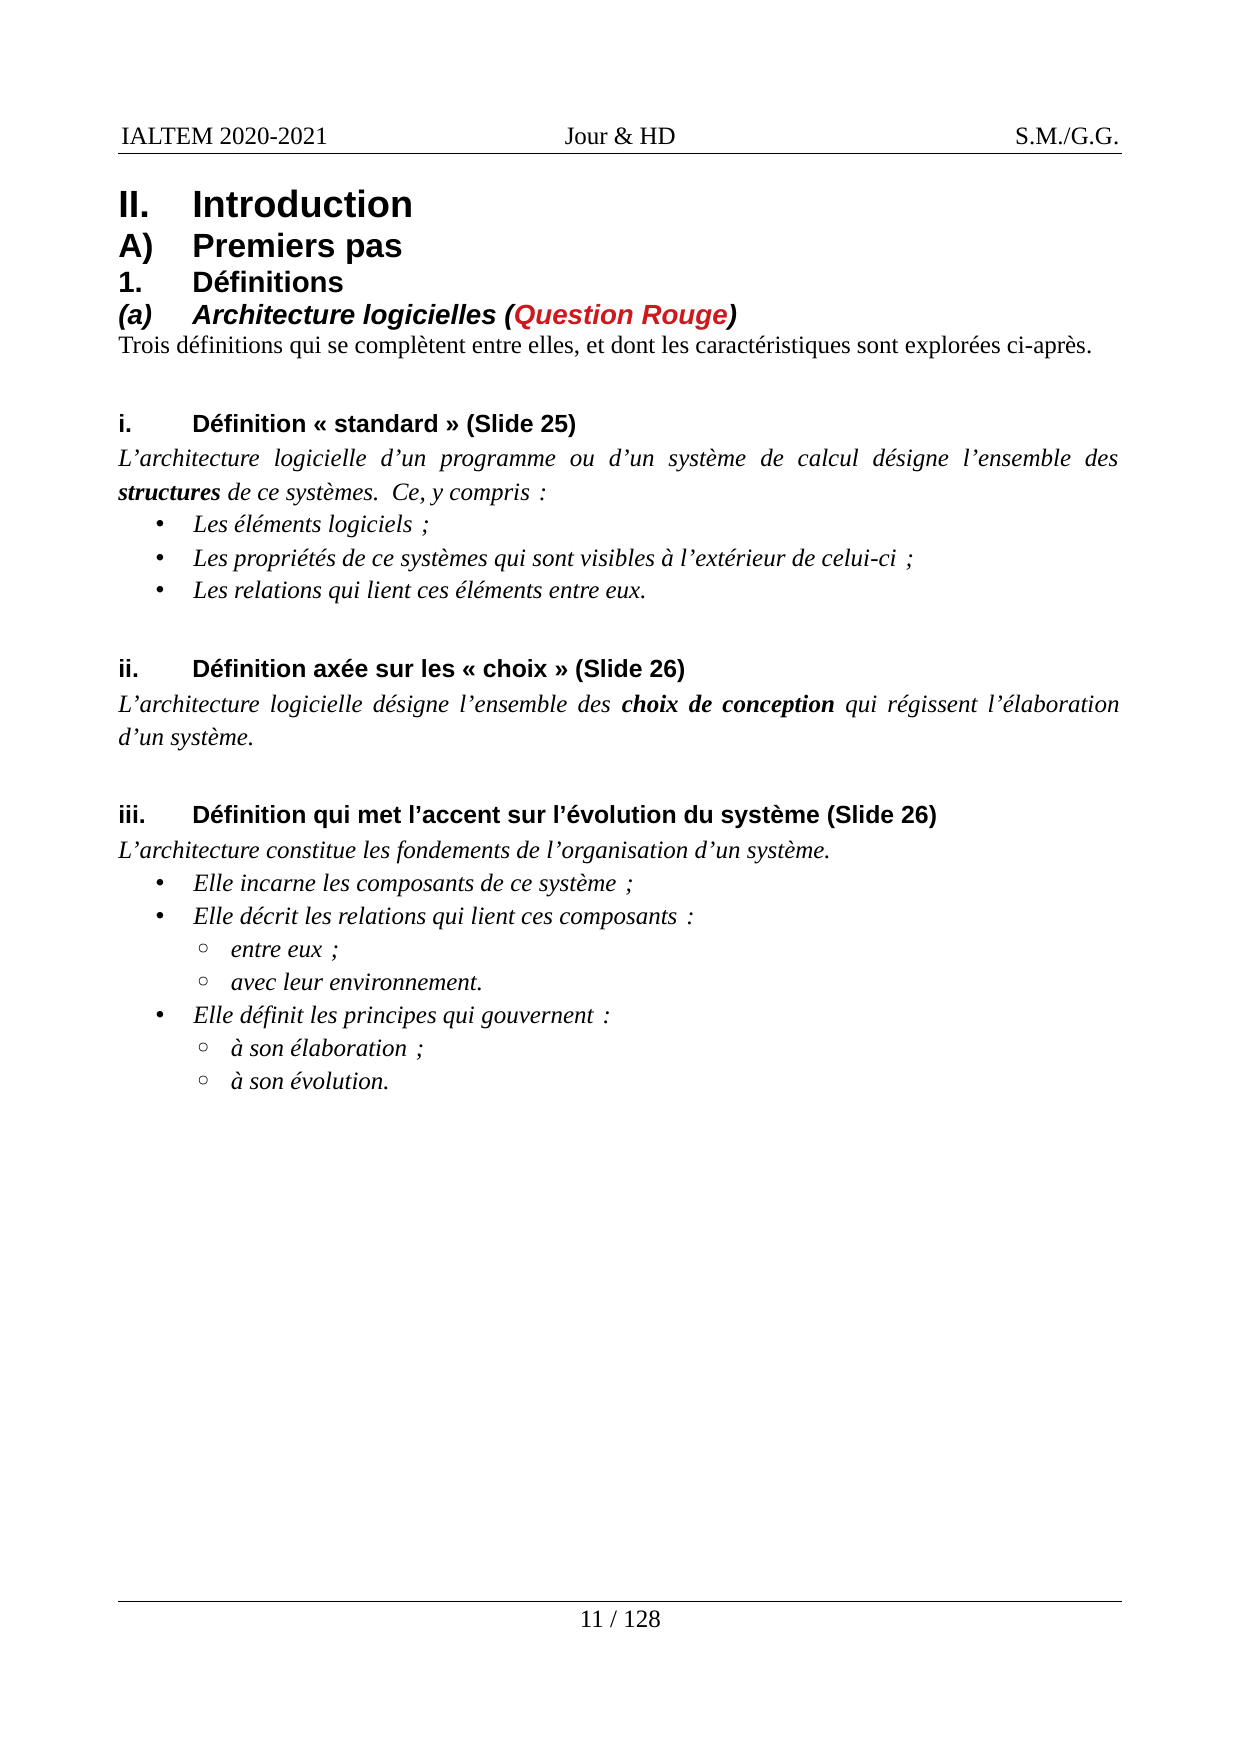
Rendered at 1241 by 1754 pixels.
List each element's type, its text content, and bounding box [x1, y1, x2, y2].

list avec leur environnement. [193, 967, 1122, 996]
list Elle incarne les composants de ce système ; [156, 868, 1122, 897]
text L’architecture logicielle désigne l’ensemble des choix de conception qui régissent l’élaboration d’un système. [118, 689, 1122, 751]
list à son évolution. [193, 1066, 1122, 1095]
text Trois définitions qui se complètent entre elles, et dont les caractéristiques sont explorées ci-après. [118, 330, 1122, 359]
subtitle Architecture logicielles (Question Rouge) [118, 298, 1122, 330]
list Elle décrit les relations qui lient ces composants : [156, 901, 1122, 930]
subtitle Introduction [118, 182, 1122, 226]
subtitle Premiers pas [118, 226, 1122, 264]
list entre eux ; [193, 934, 1122, 963]
list Les propriétés de ce systèmes qui sont visibles à l’extérieur de celui-ci ; [156, 543, 1122, 571]
subtitle Définition qui met l’accent sur l’évolution du système (Slide 26) [118, 801, 1122, 829]
list Les éléments logiciels ; [156, 509, 1122, 538]
subtitle Définition axée sur les « choix » (Slide 26) [118, 654, 1122, 683]
list Les relations qui lient ces éléments entre eux. [156, 576, 1122, 604]
subtitle Définition « standard » (Slide 25) [118, 409, 1122, 437]
text L’architecture constitue les fondements de l’organisation d’un système. [118, 835, 1122, 864]
subtitle Définitions [118, 264, 1122, 298]
list Elle définit les principes qui gouvernent : [156, 1000, 1122, 1029]
text L’architecture logicielle d’un programme ou d’un système de calcul désigne l’ensemble des structures de ce systèmes. Ce, y compris : [118, 443, 1122, 505]
list à son élaboration ; [193, 1033, 1122, 1062]
